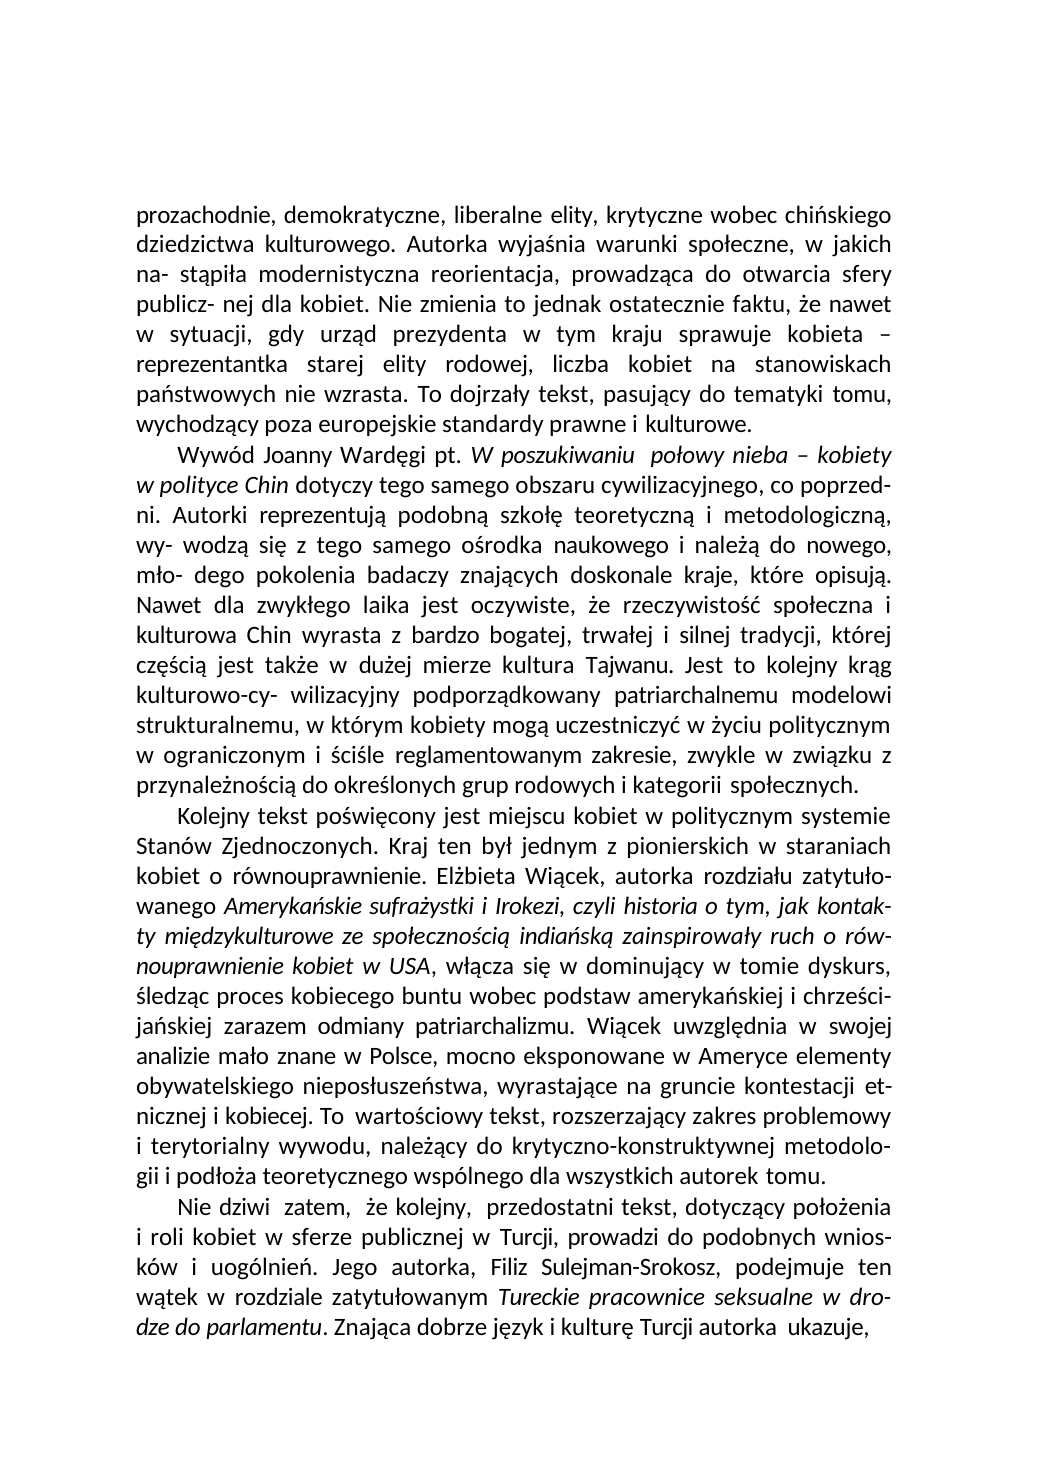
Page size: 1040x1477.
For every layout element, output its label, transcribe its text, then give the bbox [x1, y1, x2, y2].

text prozachodnie, demokratyczne, liberalne elity, krytyczne wobec chińskiego dziedzictwa kulturowego. Autorka wyjaśnia warunki społeczne, w jakich na- stąpiła modernistyczna reorientacja, prowadząca do otwarcia sfery publicz- nej dla kobiet. Nie zmienia to jednak ostatecznie faktu, że nawet w sytuacji, gdy urząd prezydenta w tym kraju sprawuje kobieta – reprezentantka starej elity rodowej, liczba kobiet na stanowiskach państwowych nie wzrasta. To dojrzały tekst, pasujący do tematyki tomu, wychodzący poza europejskie standardy prawne i kulturowe. [136, 199, 892, 439]
text Kolejny tekst poświęcony jest miejscu kobiet w politycznym systemie Stanów Zjednoczonych. Kraj ten był jednym z pionierskich w staraniach kobiet o równouprawnienie. Elżbieta Wiącek, autorka rozdziału zatytuło- wanego Amerykańskie sufrażystki i Irokezi, czyli historia o tym, jak kontak- ty międzykulturowe ze społecznością indiańską zainspirowały ruch o rów- nouprawnienie kobiet w USA, włącza się w dominujący w tomie dyskurs, śledząc proces kobiecego buntu wobec podstaw amerykańskiej i chrześci- jańskiej zarazem odmiany patriarchalizmu. Wiącek uwzględnia w swojej analizie mało znane w Polsce, mocno eksponowane w Ameryce elementy obywatelskiego nieposłuszeństwa, wyrastające na gruncie kontestacji et- nicznej i kobiecej. To wartościowy tekst, rozszerzający zakres problemowy i terytorialny wywodu, należący do krytyczno-konstruktywnej metodolo- gii i podłoża teoretycznego wspólnego dla wszystkich autorek tomu. [136, 801, 892, 1191]
text Wywód Joanny Wardęgi pt. W poszukiwaniu połowy nieba – kobiety w polityce Chin dotyczy tego samego obszaru cywilizacyjnego, co poprzed- ni. Autorki reprezentują podobną szkołę teoretyczną i metodologiczną, wy- wodzą się z tego samego ośrodka naukowego i należą do nowego, mło- dego pokolenia badaczy znających doskonale kraje, które opisują. Nawet dla zwykłego laika jest oczywiste, że rzeczywistość społeczna i kulturowa Chin wyrasta z bardzo bogatej, trwałej i silnej tradycji, której częścią jest także w dużej mierze kultura Tajwanu. Jest to kolejny krąg kulturowo-cy- wilizacyjny podporządkowany patriarchalnemu modelowi strukturalnemu, w którym kobiety mogą uczestniczyć w życiu politycznym w ograniczonym i ściśle reglamentowanym zakresie, zwykle w związku z przynależnością do określonych grup rodowych i kategorii społecznych. [136, 440, 892, 800]
text Nie dziwi zatem, że kolejny, przedostatni tekst, dotyczący położenia i roli kobiet w sferze publicznej w Turcji, prowadzi do podobnych wnios- ków i uogólnień. Jego autorka, Filiz Sulejman-Srokosz, podejmuje ten wątek w rozdziale zatytułowanym Tureckie pracownice seksualne w dro- dze do parlamentu. Znająca dobrze język i kulturę Turcji autorka ukazuje, [136, 1192, 892, 1342]
